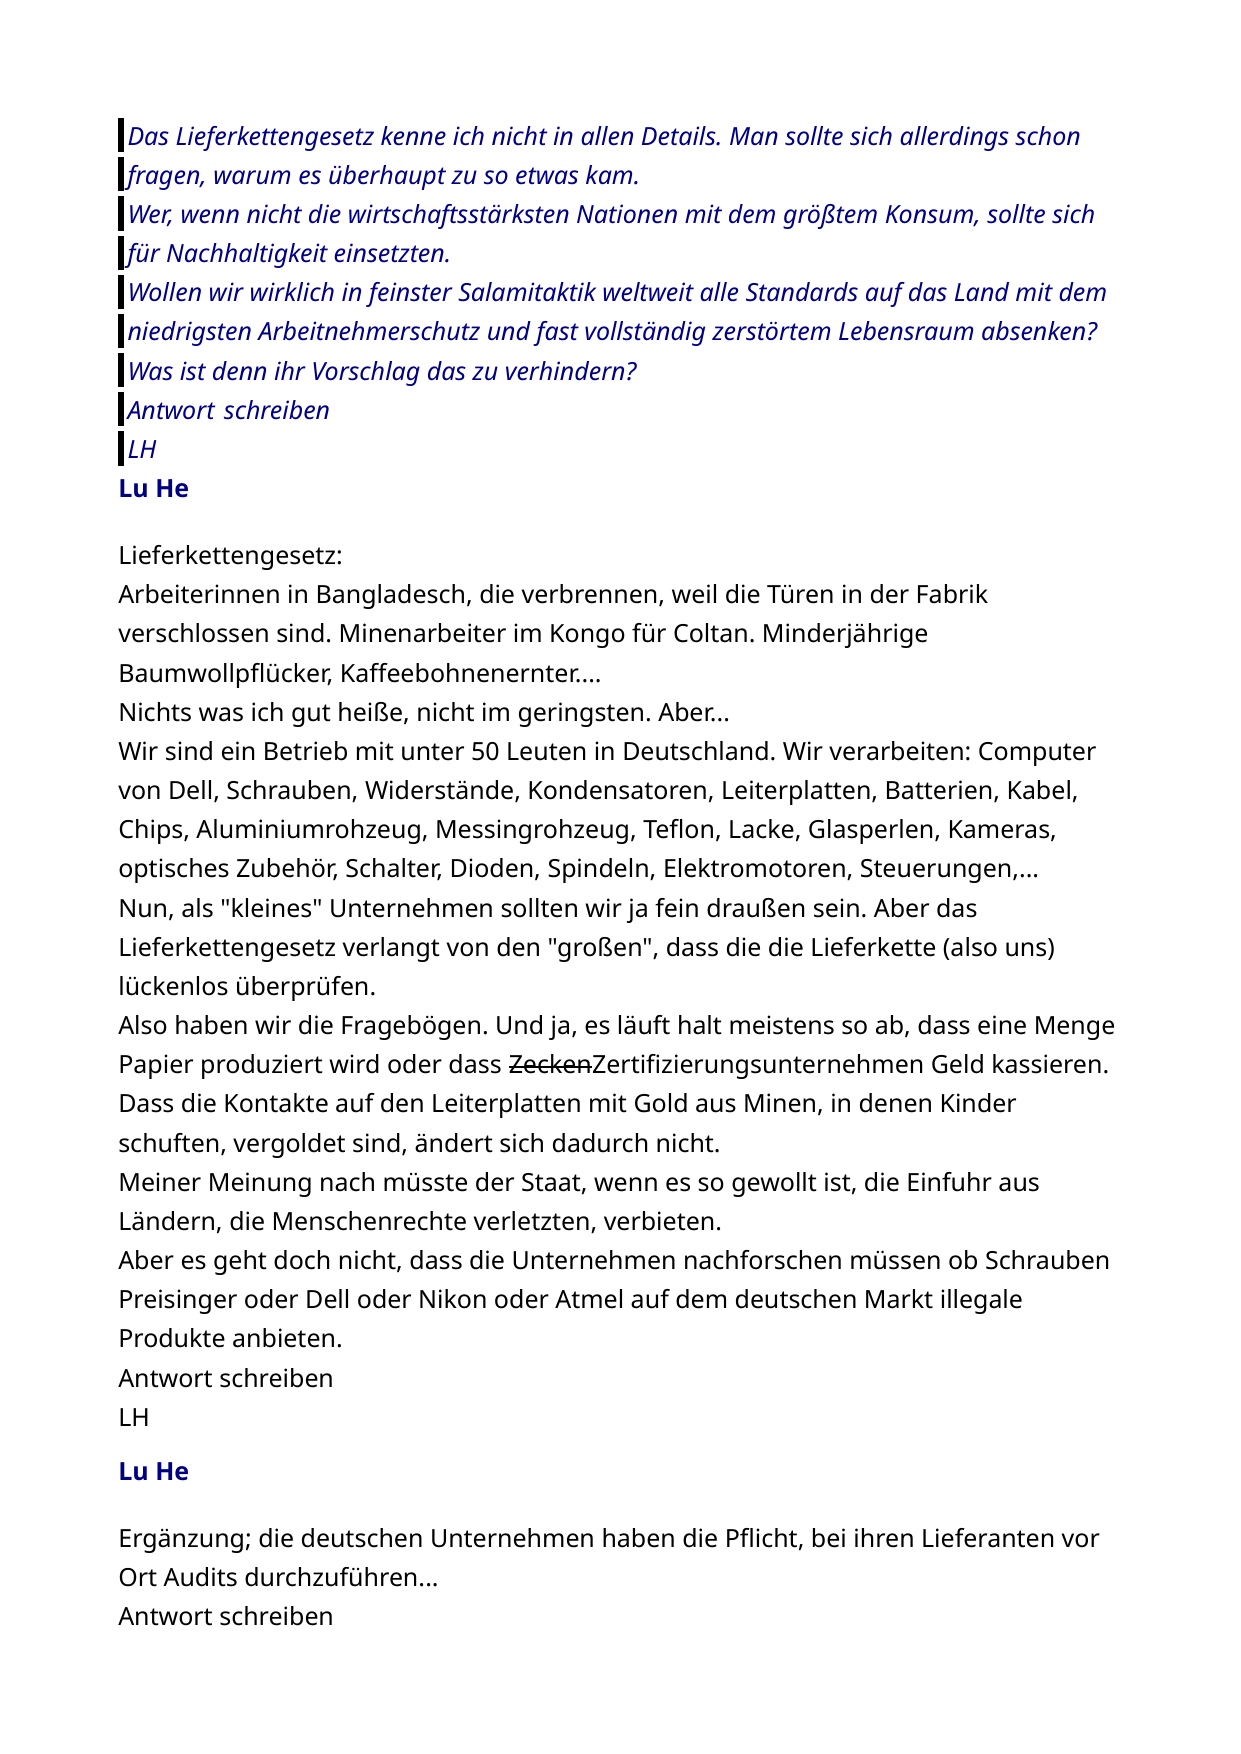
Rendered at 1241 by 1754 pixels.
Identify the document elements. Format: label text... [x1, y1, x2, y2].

text Antwort schreiben [124, 392, 1122, 426]
text Meiner Meinung nach müsste der Staat, wenn es so gewollt ist, die Einfuhr aus Ländern, die Menschenrechte verletzten, verbieten. [118, 1164, 1122, 1238]
text Aber es geht doch nicht, dass die Unternehmen nachforschen müssen ob Schrauben Preisinger oder Dell oder Nikon oder Atmel auf dem deutschen Markt illegale Produkte anbieten. [118, 1243, 1122, 1355]
text Das Lieferkettengesetz kenne ich nicht in allen Details. Man sollte sich allerdings schon fragen, warum es überhaupt zu so etwas kam. [118, 118, 1122, 191]
subtitle Lu He [118, 471, 1122, 505]
text Arbeiterinnen in Bangladesch, die verbrennen, weil die Türen in der Fabrik verschlossen sind. Minenarbeiter im Kongo für Coltan. Minderjährige Baumwollpflücker, Kaffeebohnenernter.... [118, 577, 1122, 689]
text LH [124, 431, 1122, 466]
text Wir sind ein Betrieb mit unter 50 Leuten in Deutschland. Wir verarbeiten: Computer von Dell, Schrauben, Widerstände, Kondensatoren, Leiterplatten, Batterien, Kabel, Chips, Aluminiumrohzeug, Messingrohzeug, Teflon, Lacke, Glasperlen, Kameras, optisches Zubehör, Schalter, Dioden, Spindeln, Elektromotoren, Steuerungen,... [118, 733, 1122, 885]
text Antwort schreiben [118, 1598, 1122, 1633]
text Antwort schreiben [118, 1360, 1122, 1394]
text Ergänzung; die deutschen Unternehmen haben die Pflicht, bei ihren Lieferanten vor Ort Audits durchzuführen... [118, 1520, 1122, 1593]
subtitle Lu He [118, 1453, 1122, 1487]
text Wer, wenn nicht die wirtschaftsstärksten Nationen mit dem größtem Konsum, sollte sich für Nachhaltigkeit einsetzten. [118, 196, 1122, 270]
text LH [118, 1399, 1122, 1433]
text Wollen wir wirklich in feinster Salamitaktik weltweit alle Standards auf das Land mit dem niedrigsten Arbeitnehmerschutz und fast vollständig zerstörtem Lebensraum absenken? Was ist denn ihr Vorschlag das zu verhindern? [118, 275, 1122, 387]
text Nichts was ich gut heiße, nicht im geringsten. Aber... [118, 694, 1122, 728]
text Lieferkettengesetz: [118, 538, 1122, 572]
text Also haben wir die Fragebögen. Und ja, es läuft halt meistens so ab, dass eine Menge Papier produziert wird oder dass ZeckenZertifizierungsunternehmen Geld kassieren. Dass die Kontakte auf den Leiterplatten mit Gold aus Minen, in denen Kinder schuften, vergoldet sind, ändert sich dadurch nicht. [118, 1008, 1122, 1159]
text Nun, als "kleines" Unternehmen sollten wir ja fein draußen sein. Aber das Lieferkettengesetz verlangt von den "großen", dass die die Lieferkette (also uns) lückenlos überprüfen. [118, 890, 1122, 1003]
